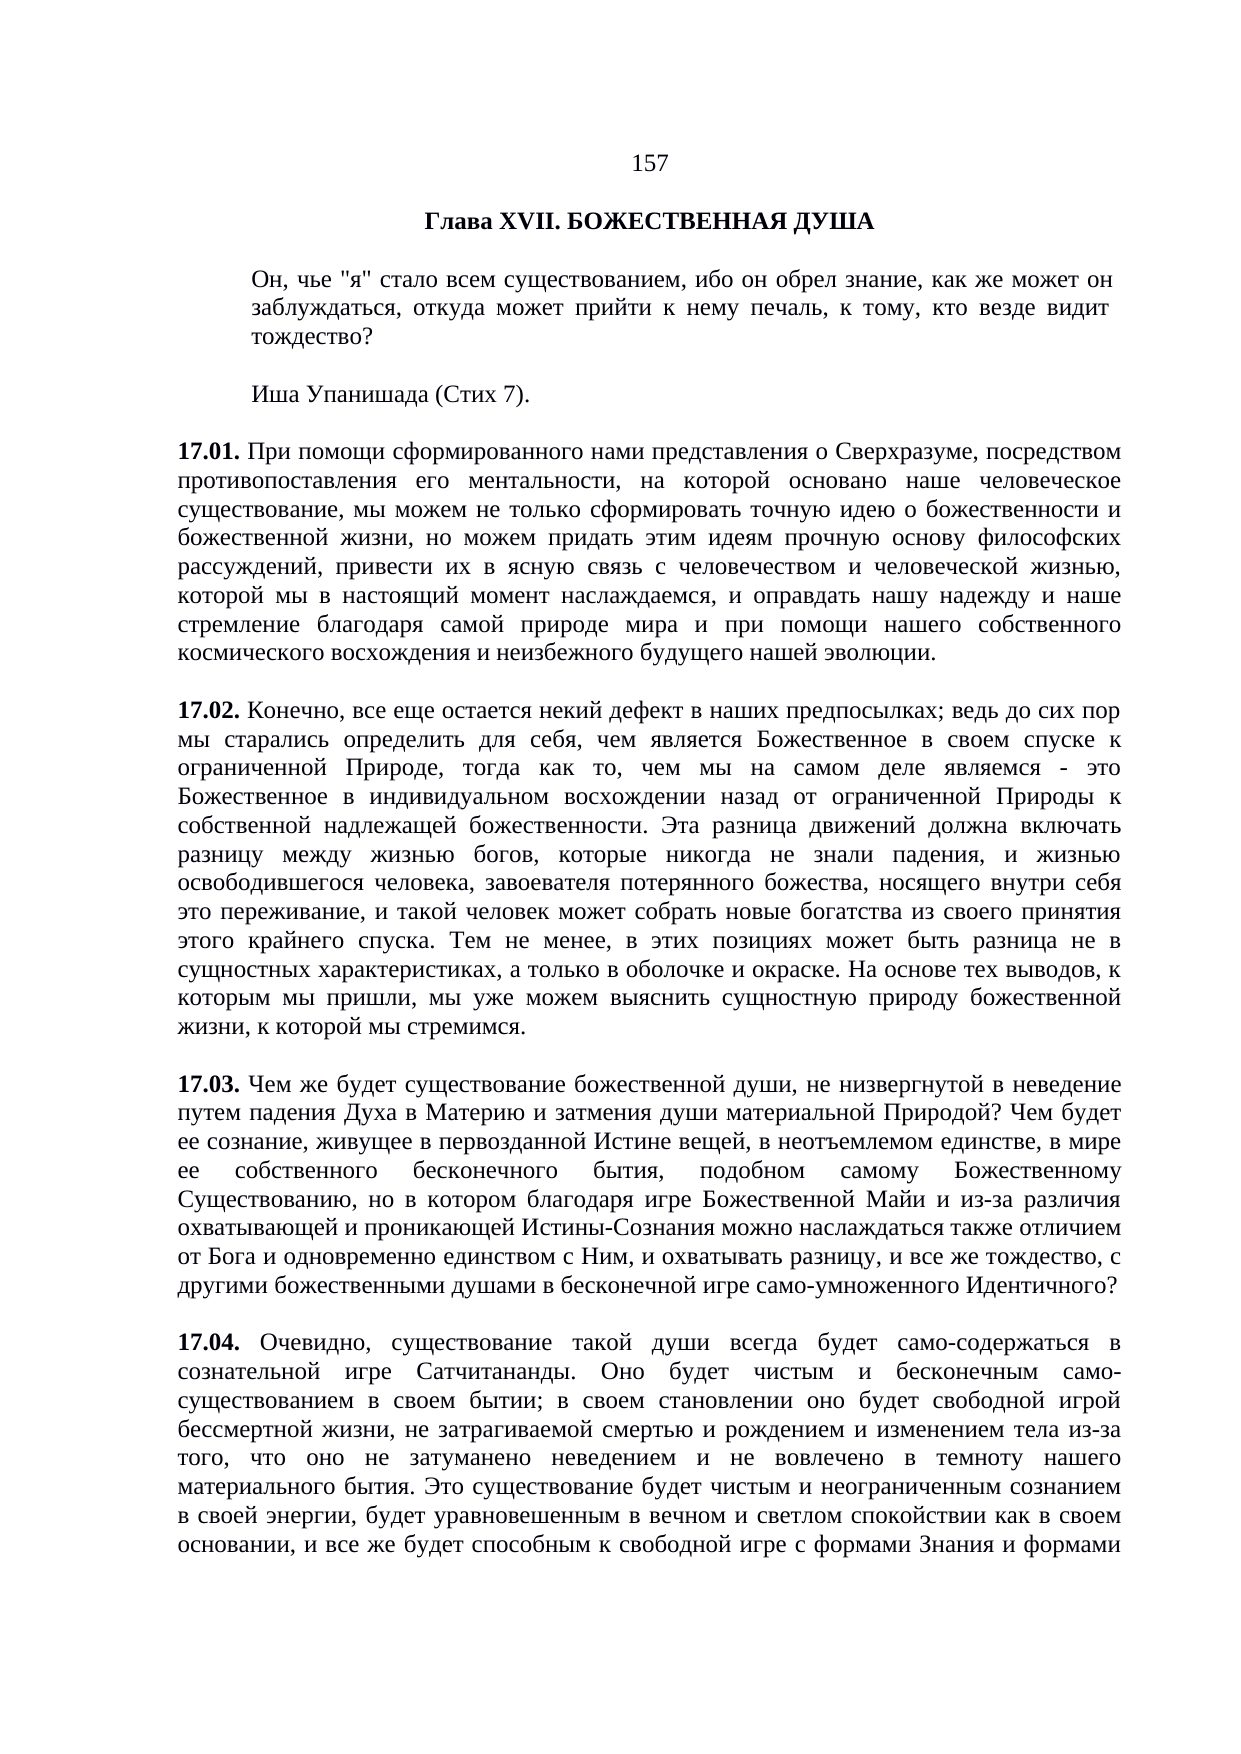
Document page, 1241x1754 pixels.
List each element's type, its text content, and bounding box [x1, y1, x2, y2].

text 17.04. Очевидно, существование такой души всегда будет само-содержаться в сознательной игре Сатчитананды. Оно будет чистым и бесконечным само-существованием в своем бытии; в своем становлении оно будет свободной игрой бессмертной жизни, не затрагиваемой смертью и рождением и изменением тела из-за того, что оно не затуманено неведением и не вовлечено в темноту нашего материального бытия. Это существование будет чистым и неограниченным сознанием в своей энергии, будет уравновешенным в вечном и светлом спокойствии как в своем основании, и все же будет способным к свободной игре с формами Знания и формами [177, 1327, 1122, 1557]
text Глава XVII. БОЖЕСТВЕННАЯ ДУША [177, 206, 1122, 235]
text 17.02. Конечно, все еще остается некий дефект в наших предпосылках; ведь до сих пор мы старались определить для себя, чем является Божественное в своем спуске к ограниченной Природе, тогда как то, чем мы на самом деле являемся - это Божественное в индивидуальном восхождении назад от ограниченной Природы к собственной надлежащей божественности. Эта разница движений должна включать разницу между жизнью богов, которые никогда не знали падения, и жизнью освободившегося человека, завоевателя потерянного божества, носящего внутри себя это переживание, и такой человек может собрать новые богатства из своего принятия этого крайнего спуска. Тем не менее, в этих позициях может быть разница не в сущностных характеристиках, а только в оболочке и окраске. На основе тех выводов, к которым мы пришли, мы уже можем выяснить сущностную природу божественной жизни, к которой мы стремимся. [177, 695, 1122, 1040]
text Иша Упанишада (Стих 7). [177, 379, 1122, 407]
text 17.03. Чем же будет существование божественной души, не низвергнутой в неведение путем падения Духа в Материю и затмения души материальной Природой? Чем будет ее сознание, живущее в первозданной Истине вещей, в неотъемлемом единстве, в мире ее собственного бесконечного бытия, подобном самому Божественному Существованию, но в котором благодаря игре Божественной Майи и из-за различия охватывающей и проникающей Истины-Сознания можно наслаждаться также отличием от Бога и одновременно единством с Ним, и охватывать разницу, и все же тождество, с другими божественными душами в бесконечной игре само-умноженного Идентичного? [177, 1069, 1122, 1299]
text 17.01. При помощи сформированного нами представления о Сверхразуме, посредством противопоставления его ментальности, на которой основано наше человеческое существование, мы можем не только сформировать точную идею о божественности и божественной жизни, но можем придать этим идеям прочную основу философских рассуждений, привести их в ясную связь с человечеством и человеческой жизнью, которой мы в настоящий момент наслаждаемся, и оправдать нашу надежду и наше стремление благодаря самой природе мира и при помощи нашего собственного космического восхождения и неизбежного будущего нашей эволюции. [177, 436, 1122, 666]
text Он, чье "я" стало всем существованием, ибо он обрел знание, как же может он заблуждаться, откуда может прийти к нему печаль, к тому, кто везде видит тождество? [177, 264, 1122, 350]
